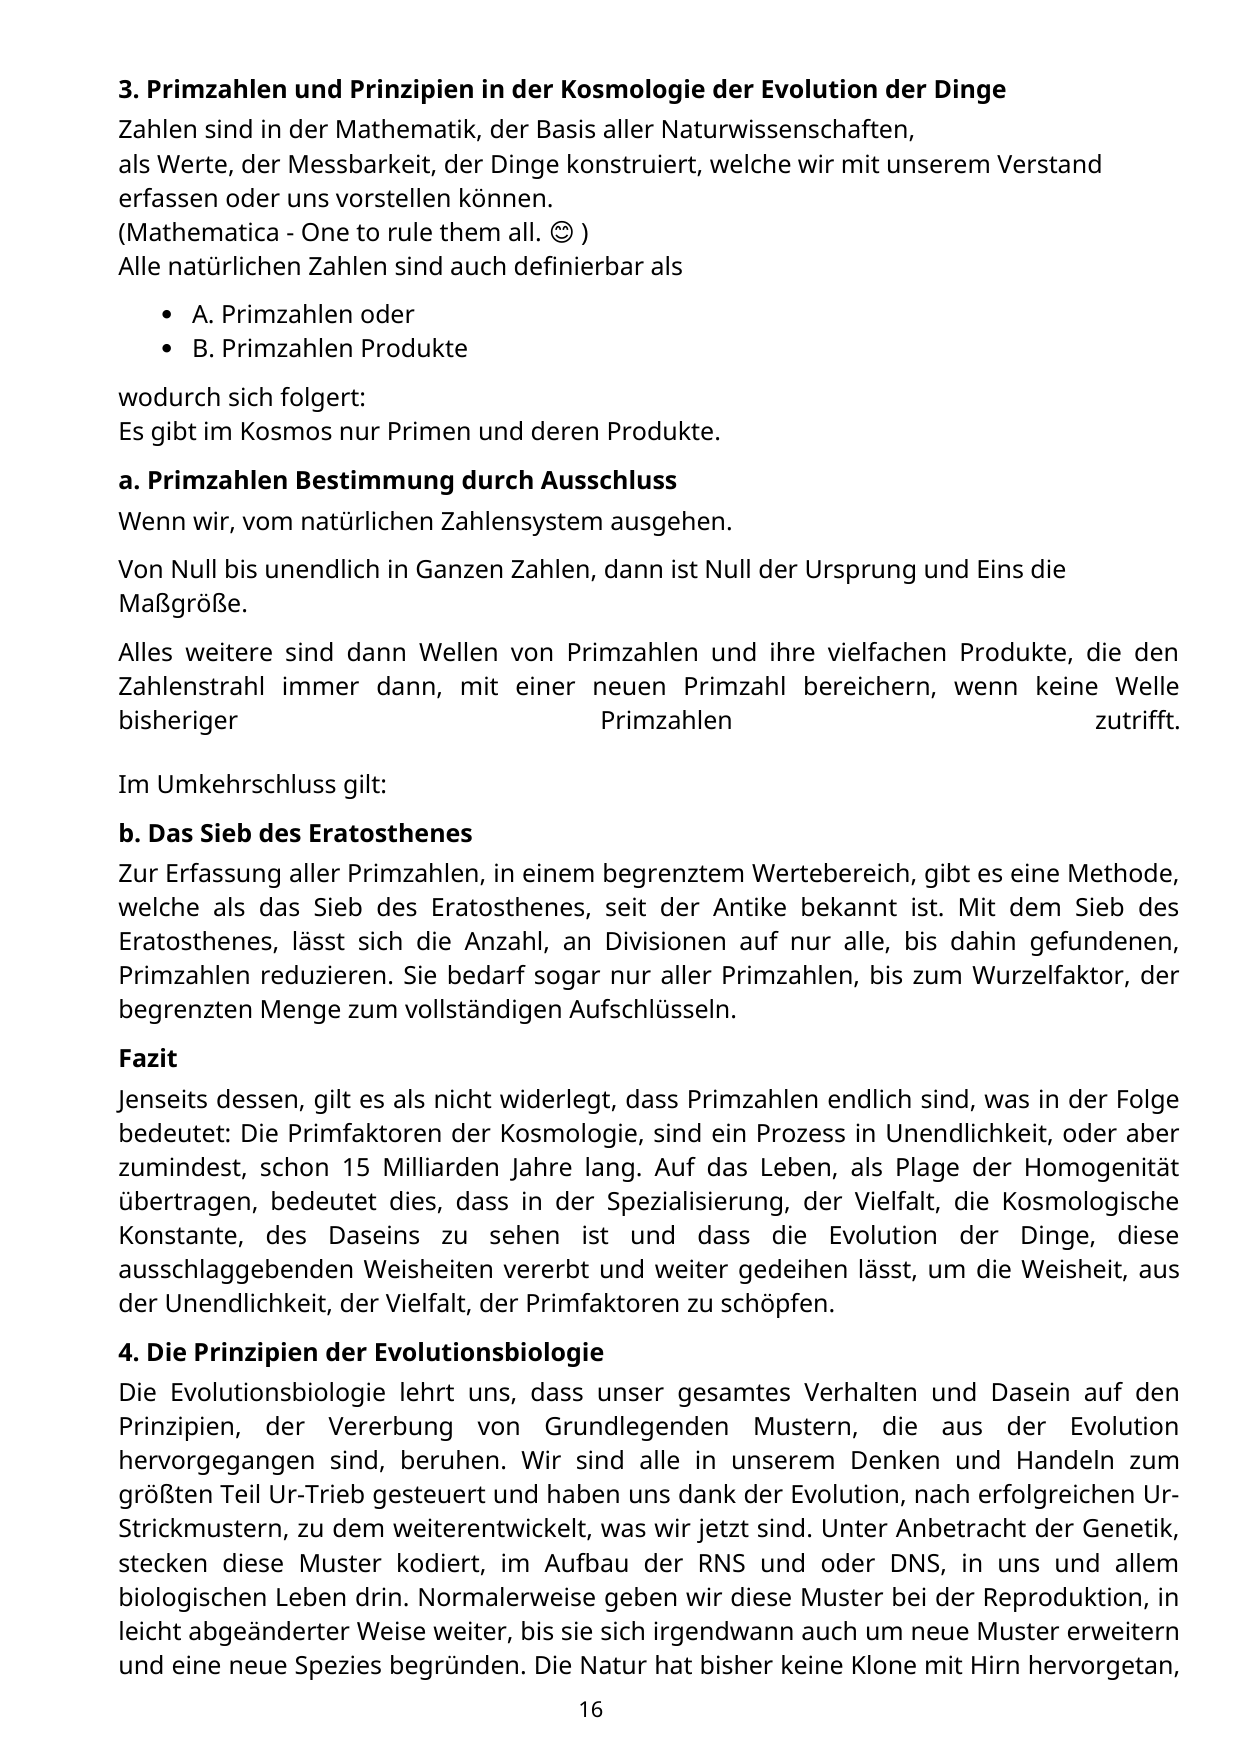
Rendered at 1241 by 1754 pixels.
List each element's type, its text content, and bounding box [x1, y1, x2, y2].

subtitle 3. Primzahlen und Prinzipien in der Kosmologie der Evolution der Dinge [118, 72, 1181, 106]
text Zahlen sind in der Mathematik, der Basis aller Naturwissenschaften, als Werte, der Messbarkeit, der Dinge konstruiert, welche wir mit unserem Verstand erfassen oder uns vorstellen können. (Mathematica - One to rule them all. 😊 ) Alle natürlichen Zahlen sind auch definierbar als [118, 112, 1181, 282]
text Die Evolutionsbiologie lehrt uns, dass unser gesamtes Verhalten und Dasein auf den Prinzipien, der Vererbung von Grundlegenden Mustern, die aus der Evolution hervorgegangen sind, beruhen. Wir sind alle in unserem Denken und Handeln zum größten Teil Ur-Trieb gesteuert und haben uns dank der Evolution, nach erfolgreichen Ur-Strickmustern, zu dem weiterentwickelt, was wir jetzt sind. Unter Anbetracht der Genetik, stecken diese Muster kodiert, im Aufbau der RNS und oder DNS, in uns und allem biologischen Leben drin. Normalerweise geben wir diese Muster bei der Reproduktion, in leicht abgeänderter Weise weiter, bis sie sich irgendwann auch um neue Muster erweitern und eine neue Spezies begründen. Die Natur hat bisher keine Klone mit Hirn hervorgetan, [118, 1375, 1181, 1681]
subtitle Fazit [118, 1041, 1181, 1075]
text Jenseits dessen, gilt es als nicht widerlegt, dass Primzahlen endlich sind, was in der Folge bedeutet: Die Primfaktoren der Kosmologie, sind ein Prozess in Unendlichkeit, oder aber zumindest, schon 15 Milliarden Jahre lang. Auf das Leben, als Plage der Homogenität übertragen, bedeutet dies, dass in der Spezialisierung, der Vielfalt, die Kosmologische Konstante, des Daseins zu sehen ist und dass die Evolution der Dinge, diese ausschlaggebenden Weisheiten vererbt und weiter gedeihen lässt, um die Weisheit, aus der Unendlichkeit, der Vielfalt, der Primfaktoren zu schöpfen. [118, 1081, 1181, 1320]
list B. Primzahlen Produkte [162, 331, 1181, 365]
text wodurch sich folgert: Es gibt im Kosmos nur Primen und deren Produkte. [118, 380, 1181, 448]
text Alles weitere sind dann Wellen von Primzahlen und ihre vielfachen Produkte, die den Zahlenstrahl immer dann, mit einer neuen Primzahl bereichern, wenn keine Welle bisheriger Primzahlen zutrifft. Im Umkehrschluss gilt: [118, 634, 1181, 801]
subtitle a. Primzahlen Bestimmung durch Ausschluss [118, 462, 1181, 497]
text Wenn wir, vom natürlichen Zahlensystem ausgehen. [118, 503, 1181, 537]
subtitle 4. Die Prinzipien der Evolutionsbiologie [118, 1334, 1181, 1369]
text Von Null bis unendlich in Ganzen Zahlen, dann ist Null der Ursprung und Eins die Maßgröße. [118, 552, 1181, 620]
text Zur Erfassung aller Primzahlen, in einem begrenztem Wertebereich, gibt es eine Methode, welche als das Sieb des Eratosthenes, seit der Antike bekannt ist. Mit dem Sieb des Eratosthenes, lässt sich die Anzahl, an Divisionen auf nur alle, bis dahin gefundenen, Primzahlen reduzieren. Sie bedarf sogar nur aller Primzahlen, bis zum Wurzelfaktor, der begrenzten Menge zum vollständigen Aufschlüsseln. [118, 856, 1181, 1026]
subtitle b. Das Sieb des Eratosthenes [118, 815, 1181, 849]
list A. Primzahlen oder [162, 297, 1181, 331]
